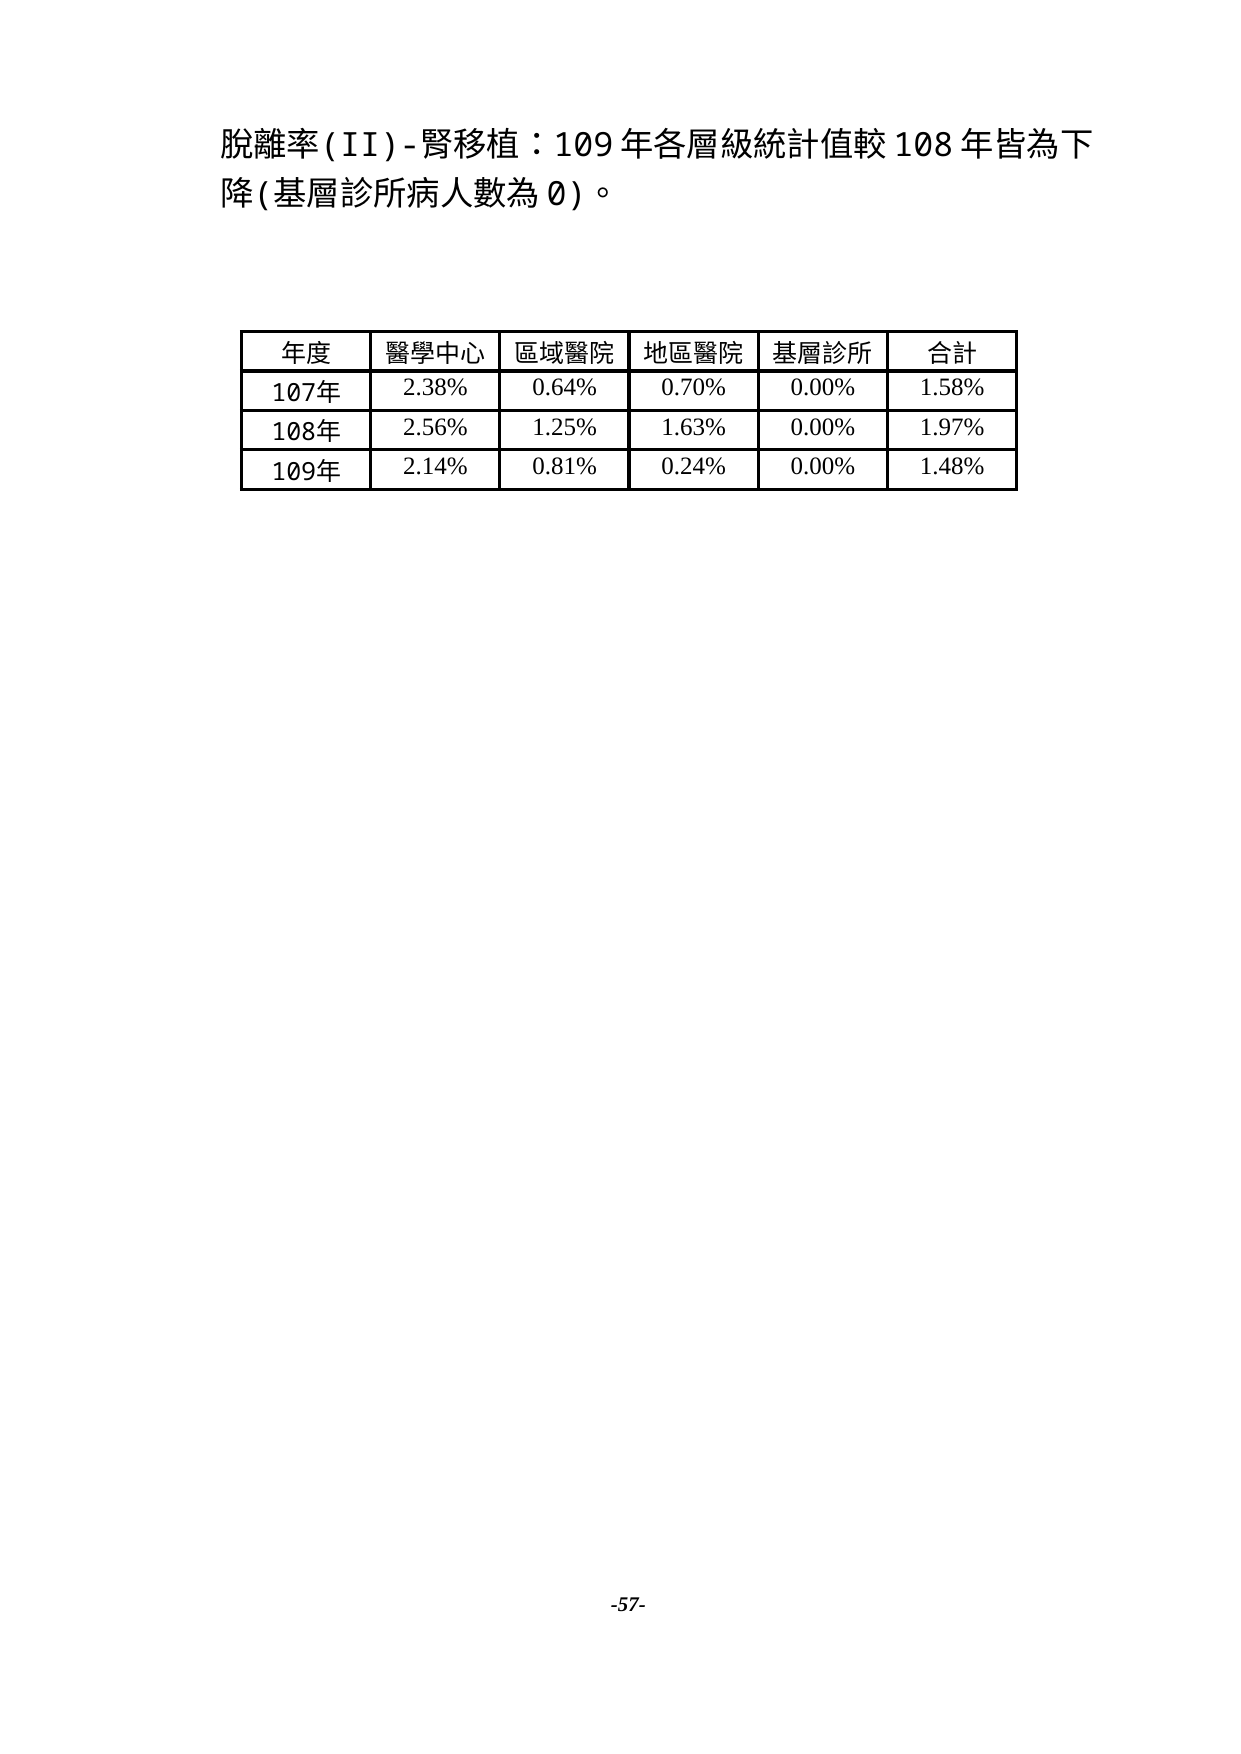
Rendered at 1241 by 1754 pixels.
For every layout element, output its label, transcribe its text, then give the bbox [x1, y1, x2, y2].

table_cell 1.97% [889, 412, 1015, 448]
table_header 基層診所 [760, 333, 886, 369]
table_cell 2.38% [372, 373, 498, 409]
table_cell 0.81% [501, 451, 627, 487]
table_cell 0.00% [760, 451, 886, 487]
table_cell 108年 [243, 412, 369, 448]
table_header 年度 [243, 333, 369, 369]
table_cell 0.00% [760, 412, 886, 448]
table_cell 2.14% [372, 451, 498, 487]
table_cell 107年 [243, 373, 369, 409]
text 脫離率(II)-腎移植：109年各層級統計值較108年皆為下降(基層診所病人數為0)。 [220, 118, 1111, 215]
table_cell 0.24% [631, 451, 757, 487]
table_cell 1.25% [501, 412, 627, 448]
table_header 地區醫院 [631, 333, 757, 369]
table_cell 0.00% [760, 373, 886, 409]
table_cell 109年 [243, 451, 369, 487]
table_header 醫學中心 [372, 333, 498, 369]
table_cell 0.64% [501, 373, 627, 409]
table_cell 1.63% [631, 412, 757, 448]
table_cell 1.58% [889, 373, 1015, 409]
table_header 合計 [889, 333, 1015, 369]
table_cell 2.56% [372, 412, 498, 448]
table_cell 0.70% [631, 373, 757, 409]
table_cell 1.48% [889, 451, 1015, 487]
table_header 區域醫院 [501, 333, 627, 369]
